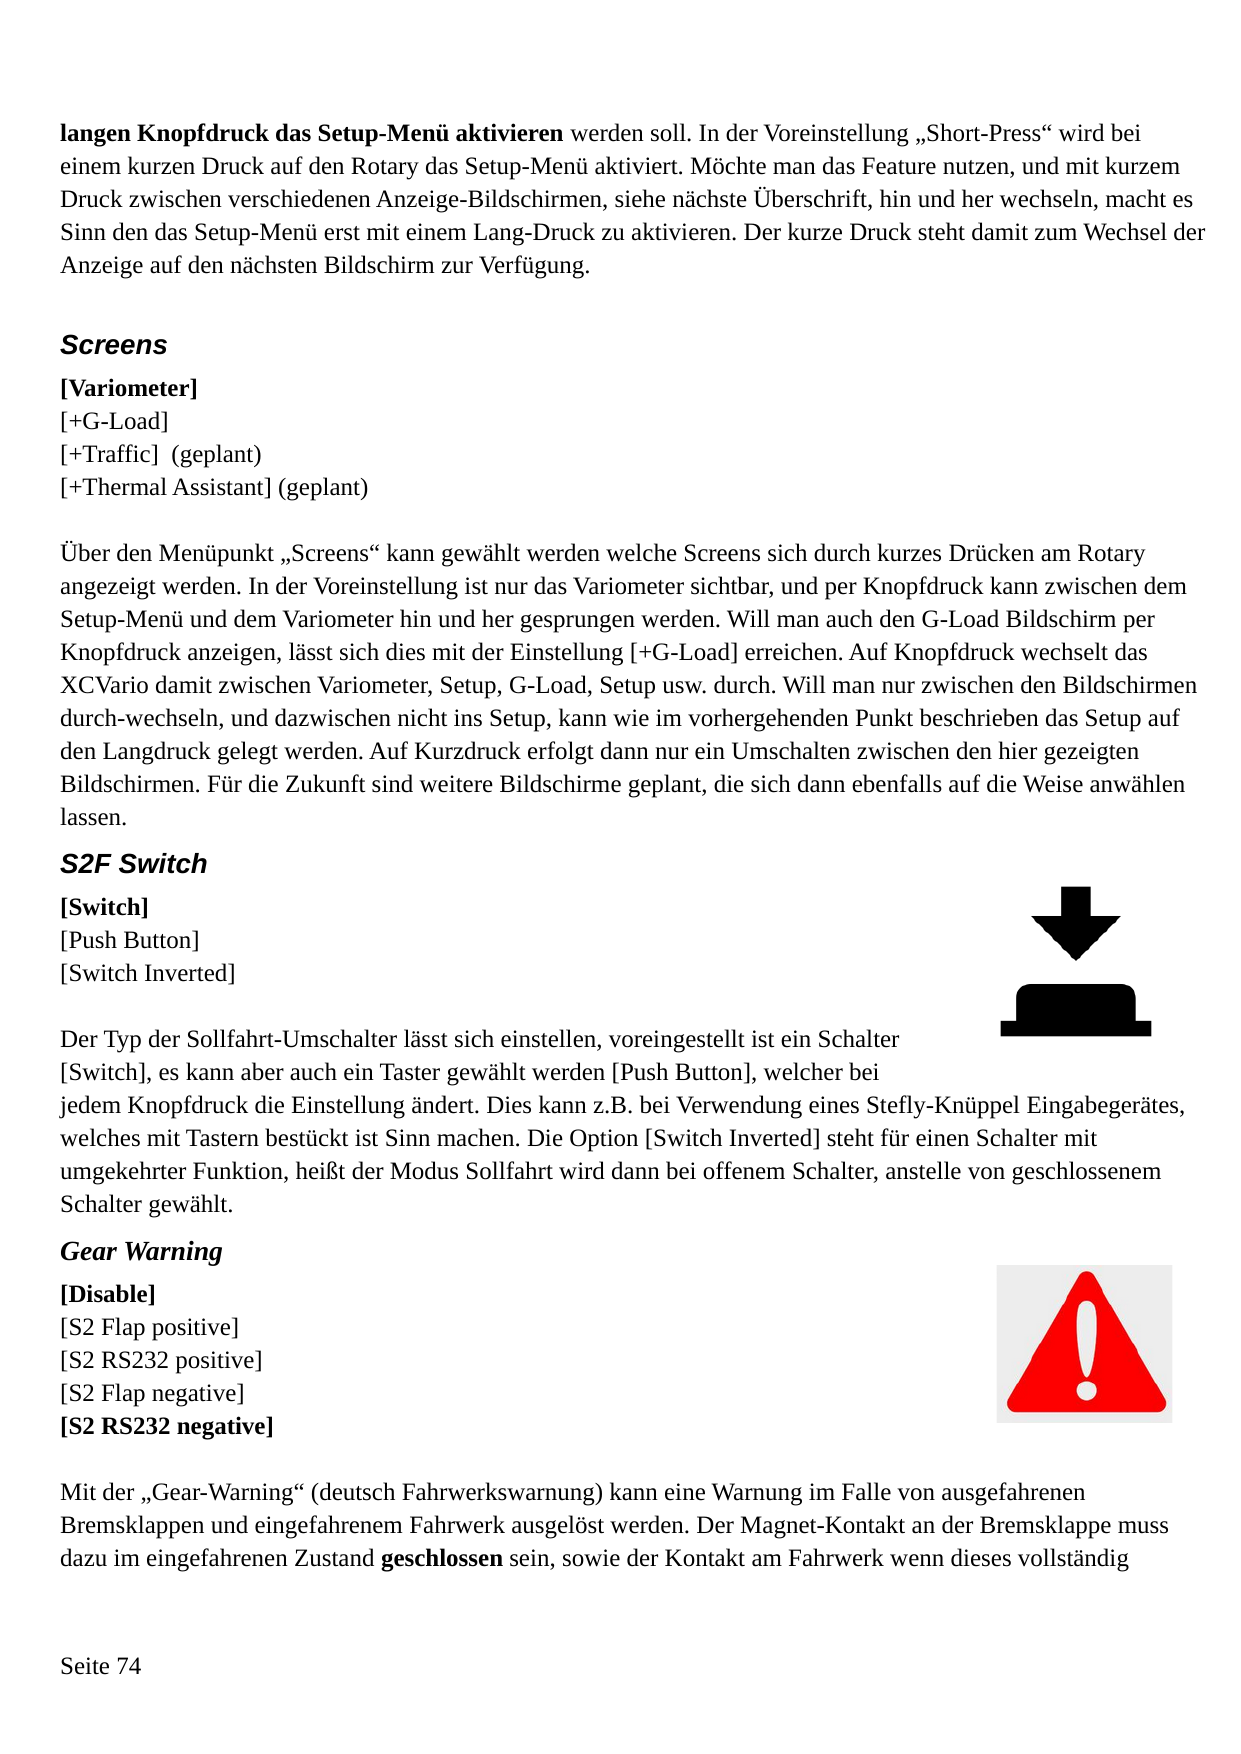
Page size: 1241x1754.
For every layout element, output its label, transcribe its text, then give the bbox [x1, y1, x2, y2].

text [S2 RS232 negative] [60, 1411, 1207, 1440]
subtitle Screens [60, 329, 1207, 361]
picture [953, 853, 1198, 1065]
text [Switch Inverted] [60, 958, 953, 987]
text [S2 Flap positive] [60, 1312, 996, 1341]
text langen Knopfdruck das Setup-Menü aktivieren werden soll. In der Voreinstellung „Short-Press“ wird bei einem kurzen Druck auf den Rotary das Setup-Menü aktiviert. Möchte man das Feature nutzen, und mit kurzem Druck zwischen verschiedenen Anzeige-Bildschirmen, siehe nächste Überschrift, hin und her wechseln, macht es Sinn den das Setup-Menü erst mit einem Lang-Druck zu aktivieren. Der kurze Druck steht damit zum Wechsel der Anzeige auf den nächsten Bildschirm zur Verfügung. [60, 118, 1207, 279]
text [Disable] [60, 1279, 996, 1308]
text [1198, 925, 1207, 954]
subtitle S2F Switch [60, 848, 1207, 880]
text [+Traffic] (geplant) [60, 439, 1207, 468]
text [+G-Load] [60, 406, 1207, 435]
text [Push Button] [60, 925, 953, 954]
text [Variometer] [60, 373, 1207, 402]
text Mit der „Gear-Warning“ (deutsch Fahrwerkswarnung) kann eine Warnung im Falle von ausgefahrenen Bremsklappen und eingefahrenem Fahrwerk ausgelöst werden. Der Magnet-Kontakt an der Bremsklappe muss dazu im eingefahrenen Zustand geschlossen sein, sowie der Kontakt am Fahrwerk wenn dieses vollständig [60, 1477, 1207, 1572]
text [1173, 1345, 1207, 1374]
text Über den Menüpunkt „Screens“ kann gewählt werden welche Screens sich durch kurzes Drücken am Rotary angezeigt werden. In der Voreinstellung ist nur das Variometer sichtbar, und per Knopfdruck kann zwischen dem Setup-Menü und dem Variometer hin und her gesprungen werden. Will man auch den G-Load Bildschirm per Knopfdruck anzeigen, lässt sich dies mit der Einstellung [+G-Load] erreichen. Auf Knopfdruck wechselt das XCVario damit zwischen Variometer, Setup, G-Load, Setup usw. durch. Will man nur zwischen den Bildschirmen durch-wechseln, und dazwischen nicht ins Setup, kann wie im vorhergehenden Punkt beschrieben das Setup auf den Langdruck gelegt werden. Auf Kurzdruck erfolgt dann nur ein Umschalten zwischen den hier gezeigten Bildschirmen. Für die Zukunft sind weitere Bildschirme geplant, die sich dann ebenfalls auf die Weise anwählen lassen. [60, 538, 1207, 831]
picture [996, 1265, 1173, 1423]
text [1173, 1279, 1207, 1308]
text [Switch] [60, 892, 953, 921]
text [1198, 892, 1207, 921]
text [S2 Flap negative] [60, 1378, 996, 1407]
text [1173, 1312, 1207, 1341]
subtitle Gear Warning [60, 1235, 1207, 1267]
text [+Thermal Assistant] (geplant) [60, 472, 1207, 501]
text [1173, 1378, 1207, 1407]
text [S2 RS232 positive] [60, 1345, 996, 1374]
text Der Typ der Sollfahrt-Umschalter lässt sich einstellen, voreingestellt ist ein Schalter [Switch], es kann aber auch ein Taster gewählt werden [Push Button], welcher bei jedem Knopfdruck die Einstellung ändert. Dies kann z.B. bei Verwendung eines Stefly-Knüppel Eingabegerätes, welches mit Tastern bestückt ist Sinn machen. Die Option [Switch Inverted] steht für einen Schalter mit umgekehrter Funktion, heißt der Modus Sollfahrt wird dann bei offenem Schalter, anstelle von geschlossenem Schalter gewählt. [60, 1024, 1207, 1218]
